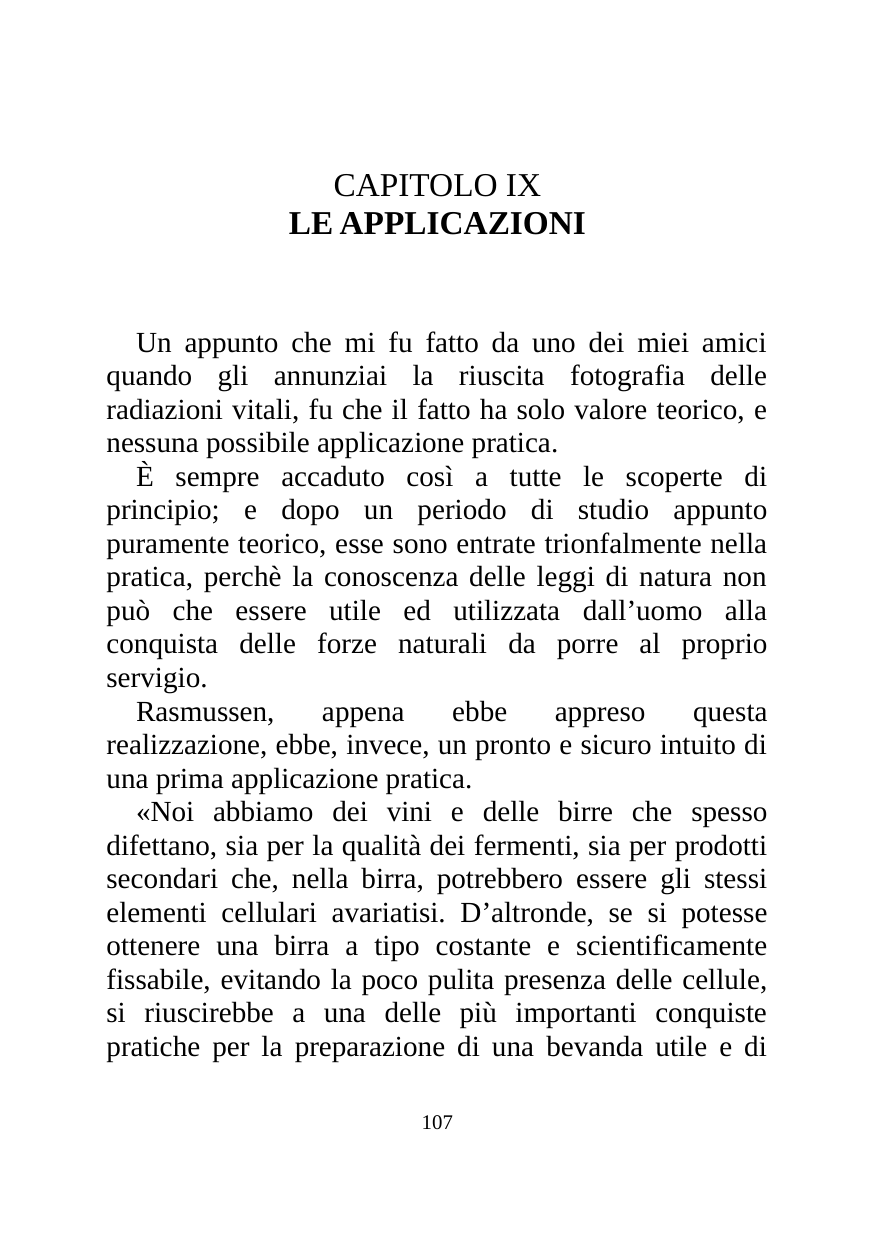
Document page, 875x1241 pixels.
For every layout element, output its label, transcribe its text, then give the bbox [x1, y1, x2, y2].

subtitle CAPITOLO IX LE APPLICAZIONI [106, 165, 768, 242]
text «Noi abbiamo dei vini e delle birre che spesso difettano, sia per la qualità dei fermenti, sia per prodotti secondari che, nella birra, potrebbero essere gli stessi elementi cellulari avariatisi. D’altronde, se si potesse ottenere una birra a tipo costante e scientificamente fissabile, evitando la poco pulita presenza delle cellule, si riuscirebbe a una delle più importanti conquiste pratiche per la preparazione di una bevanda utile e di [106, 794, 768, 1063]
text Rasmussen, appena ebbe appreso questa realizzazione, ebbe, invece, un pronto e sicuro intuito di una prima applicazione pratica. [106, 694, 768, 794]
text È sempre accaduto così a tutte le scoperte di principio; e dopo un periodo di studio appunto puramente teorico, esse sono entrate trionfalmente nella pratica, perchè la conoscenza delle leggi di natura non può che essere utile ed utilizzata dall’uomo alla conquista delle forze naturali da porre al proprio servigio. [106, 459, 768, 694]
text Un appunto che mi fu fatto da uno dei miei amici quando gli annunziai la riuscita fotografia delle radiazioni vitali, fu che il fatto ha solo valore teorico, e nessuna possibile applicazione pratica. [106, 325, 768, 459]
